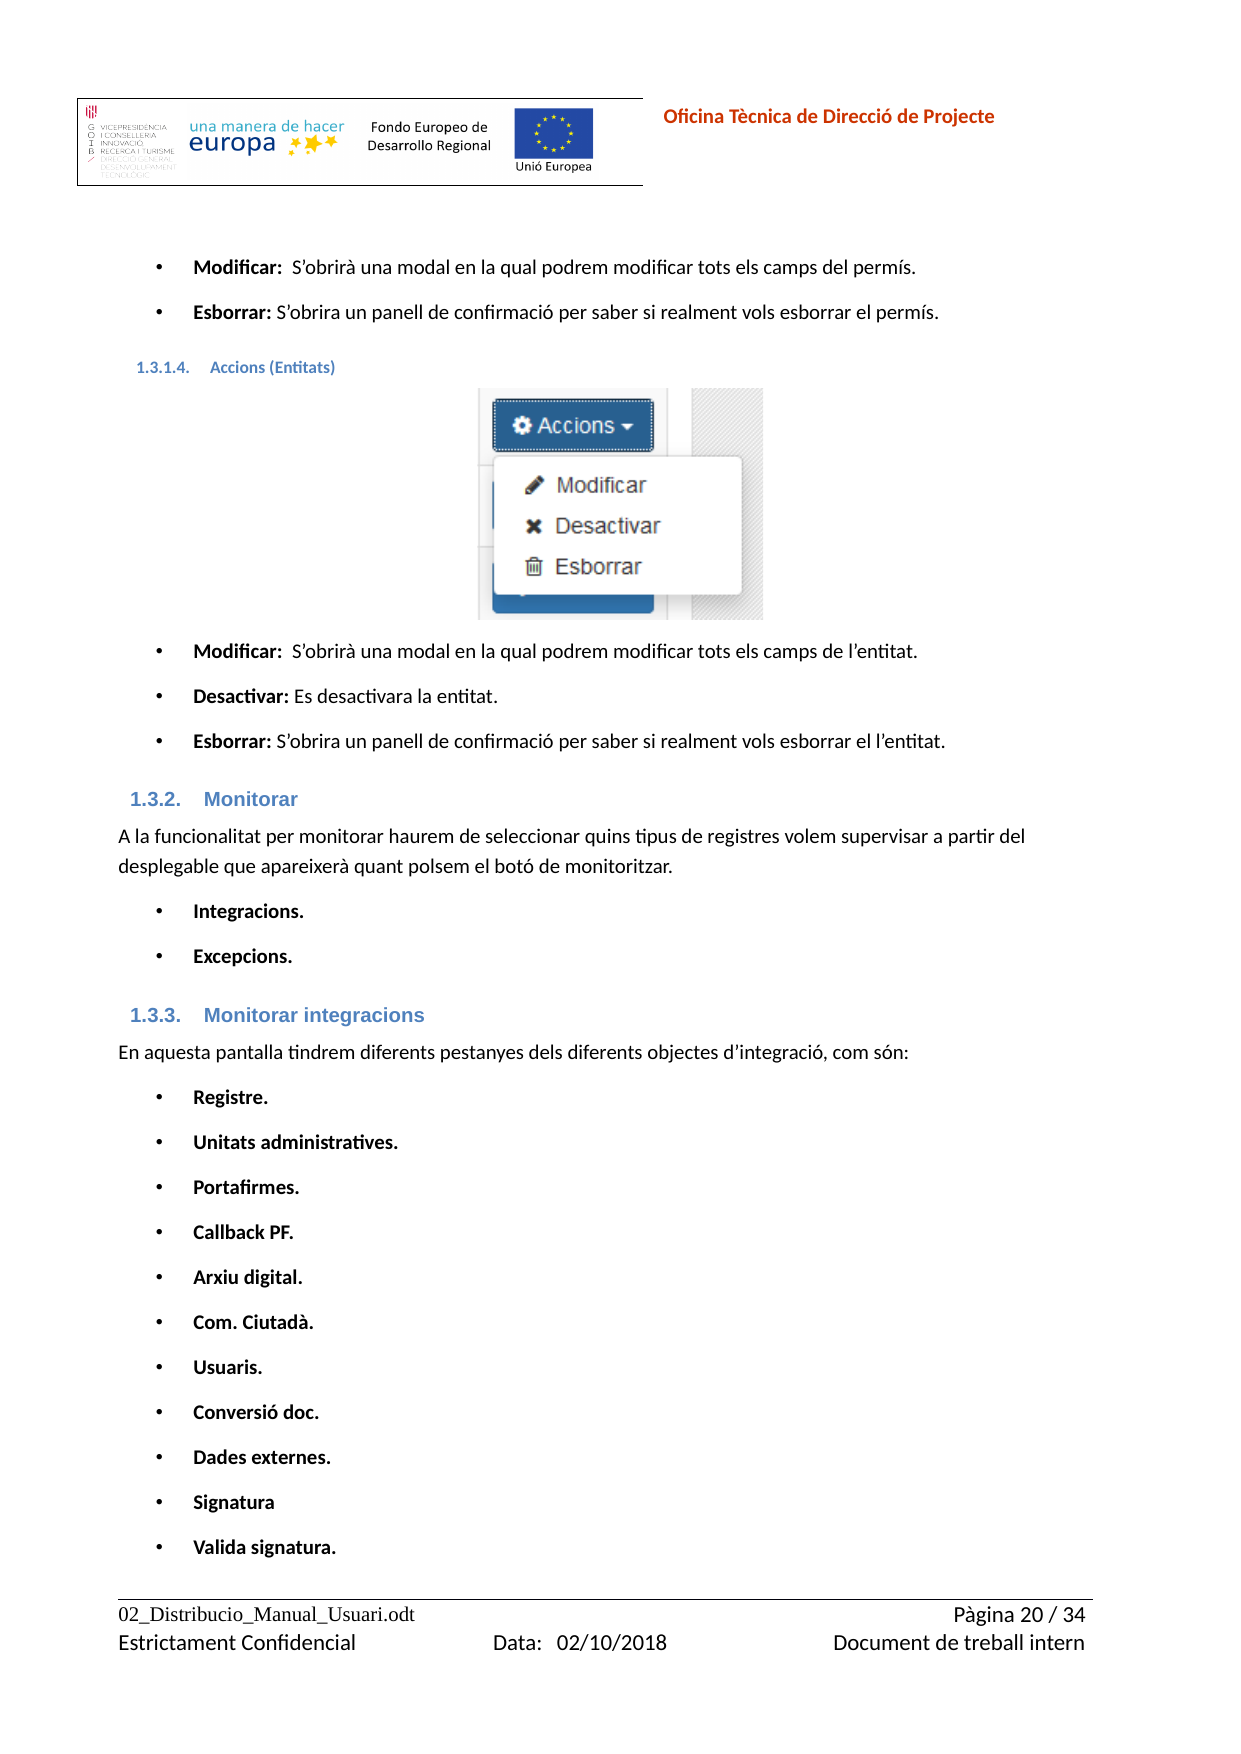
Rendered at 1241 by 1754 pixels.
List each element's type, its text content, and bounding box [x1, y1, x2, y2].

list Portafirmes. [156, 1174, 1122, 1200]
list Arxiu digital. [156, 1264, 1122, 1290]
list Unitats administratives. [156, 1129, 1122, 1155]
list Valida signatura. [156, 1534, 1122, 1560]
subtitle Monitorar [130, 787, 1122, 811]
list Modificar: S’obrirà una modal en la qual podrem modificar tots els camps del permís. [156, 254, 1122, 280]
list Signatura [156, 1489, 1122, 1515]
list Com. Ciutadà. [156, 1309, 1122, 1335]
picture [477, 388, 764, 620]
picture [82, 103, 181, 180]
list Conversió doc. [156, 1399, 1122, 1425]
list Usuaris. [156, 1354, 1122, 1380]
list Integracions. [156, 899, 1122, 924]
list Esborrar: S’obrira un panell de confirmació per saber si realment vols esborrar el l’entitat. [156, 728, 1122, 753]
text A la funcionalitat per monitorar haurem de seleccionar quins tipus de registres volem supervisar a partir del desplegable que apareixerà quant polsem el botó de monitoritzar. [118, 823, 1122, 879]
list Esborrar: S’obrira un panell de confirmació per saber si realment vols esborrar el permís. [156, 299, 1122, 325]
list Registre. [156, 1084, 1122, 1110]
list Desactivar: Es desactivara la entitat. [156, 683, 1122, 708]
subtitle Accions (Entitats) [136, 357, 1122, 378]
list Dades externes. [156, 1444, 1122, 1470]
picture [187, 103, 599, 180]
text En aquesta pantalla tindrem diferents pestanyes dels diferents objectes d’integració, com són: [118, 1039, 1122, 1065]
list Excepcions. [156, 944, 1122, 969]
list Modificar: S’obrirà una modal en la qual podrem modificar tots els camps de l’entitat. [156, 638, 1122, 663]
list Callback PF. [156, 1219, 1122, 1245]
subtitle Monitorar integracions [130, 1003, 1122, 1027]
